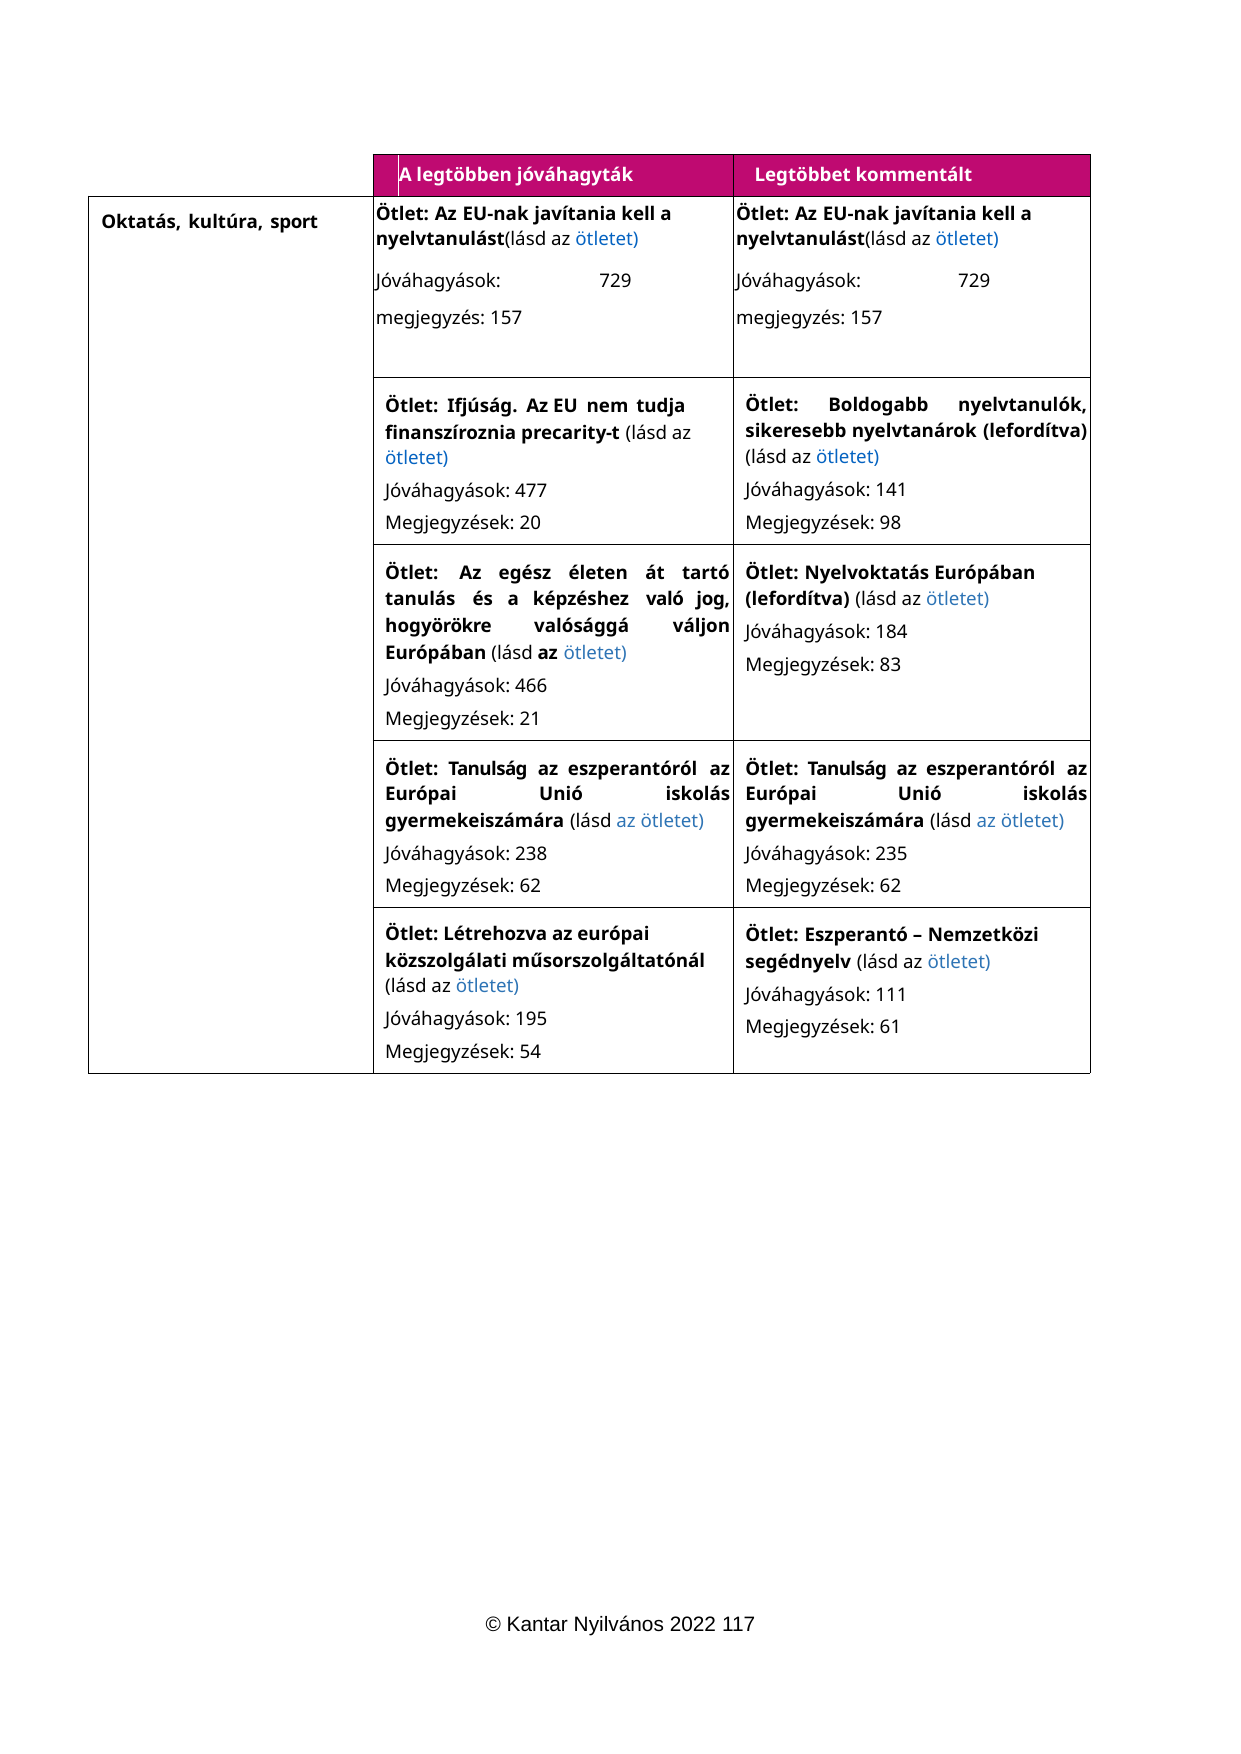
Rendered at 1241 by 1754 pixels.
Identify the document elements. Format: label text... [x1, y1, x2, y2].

table_cell Ötlet: Létrehozva az európai közszolgálati műsorszolgáltatónál (lásd az ötletet) Jóváhagyások: 195 Megjegyzések: 54 [374, 908, 733, 1072]
table_cell Ötlet: Eszperantó – Nemzetközi segédnyelv (lásd az ötletet) Jóváhagyások: 111 Megjegyzések: 61 [734, 908, 1090, 1072]
table_header [734, 155, 754, 196]
table_cell Ötlet: Az EU-nak javítania kell a nyelvtanulást(lásd az ötletet) Jóváhagyások: 729 megjegyzés: 157 [374, 197, 733, 377]
table_header [707, 155, 733, 196]
table_cell Oktatás, kultúra, sport [89, 197, 373, 1072]
table_cell Ötlet: Ifjúság. Az EU nem tudja finanszíroznia precarity-t (lásd az ötletet) Jóváhagyások: 477 Megjegyzések: 20 [374, 378, 733, 544]
table_header [89, 154, 373, 196]
table_cell Ötlet: Az egész életen át tartó tanulás és a képzéshez való jog, hogyörökre valósággá váljon Európában (lásd az ötletet) Jóváhagyások: 466 Megjegyzések: 21 [374, 545, 733, 740]
table_cell Ötlet: Nyelvoktatás Európában (lefordítva) (lásd az ötletet) Jóváhagyások: 184 Megjegyzések: 83 [734, 545, 1090, 740]
table_cell Ötlet: Tanulság az eszperantóról az Európai Unió iskolás gyermekeiszámára (lásd az ötletet) Jóváhagyások: 235 Megjegyzések: 62 [734, 741, 1090, 907]
table_header A legtöbben jóváhagyták [399, 155, 707, 196]
table_cell Ötlet: Tanulság az eszperantóról az Európai Unió iskolás gyermekeiszámára (lásd az ötletet) Jóváhagyások: 238 Megjegyzések: 62 [374, 741, 733, 907]
table_cell Ötlet: Boldogabb nyelvtanulók, sikeresebb nyelvtanárok (lefordítva) (lásd az ötletet) Jóváhagyások: 141 Megjegyzések: 98 [734, 378, 1090, 544]
table_header [1064, 155, 1090, 196]
table_header Legtöbbet kommentált [754, 155, 1064, 196]
table_cell Ötlet: Az EU-nak javítania kell a nyelvtanulást(lásd az ötletet) Jóváhagyások: 729 megjegyzés: 157 [734, 197, 1090, 377]
table_header [374, 155, 398, 196]
